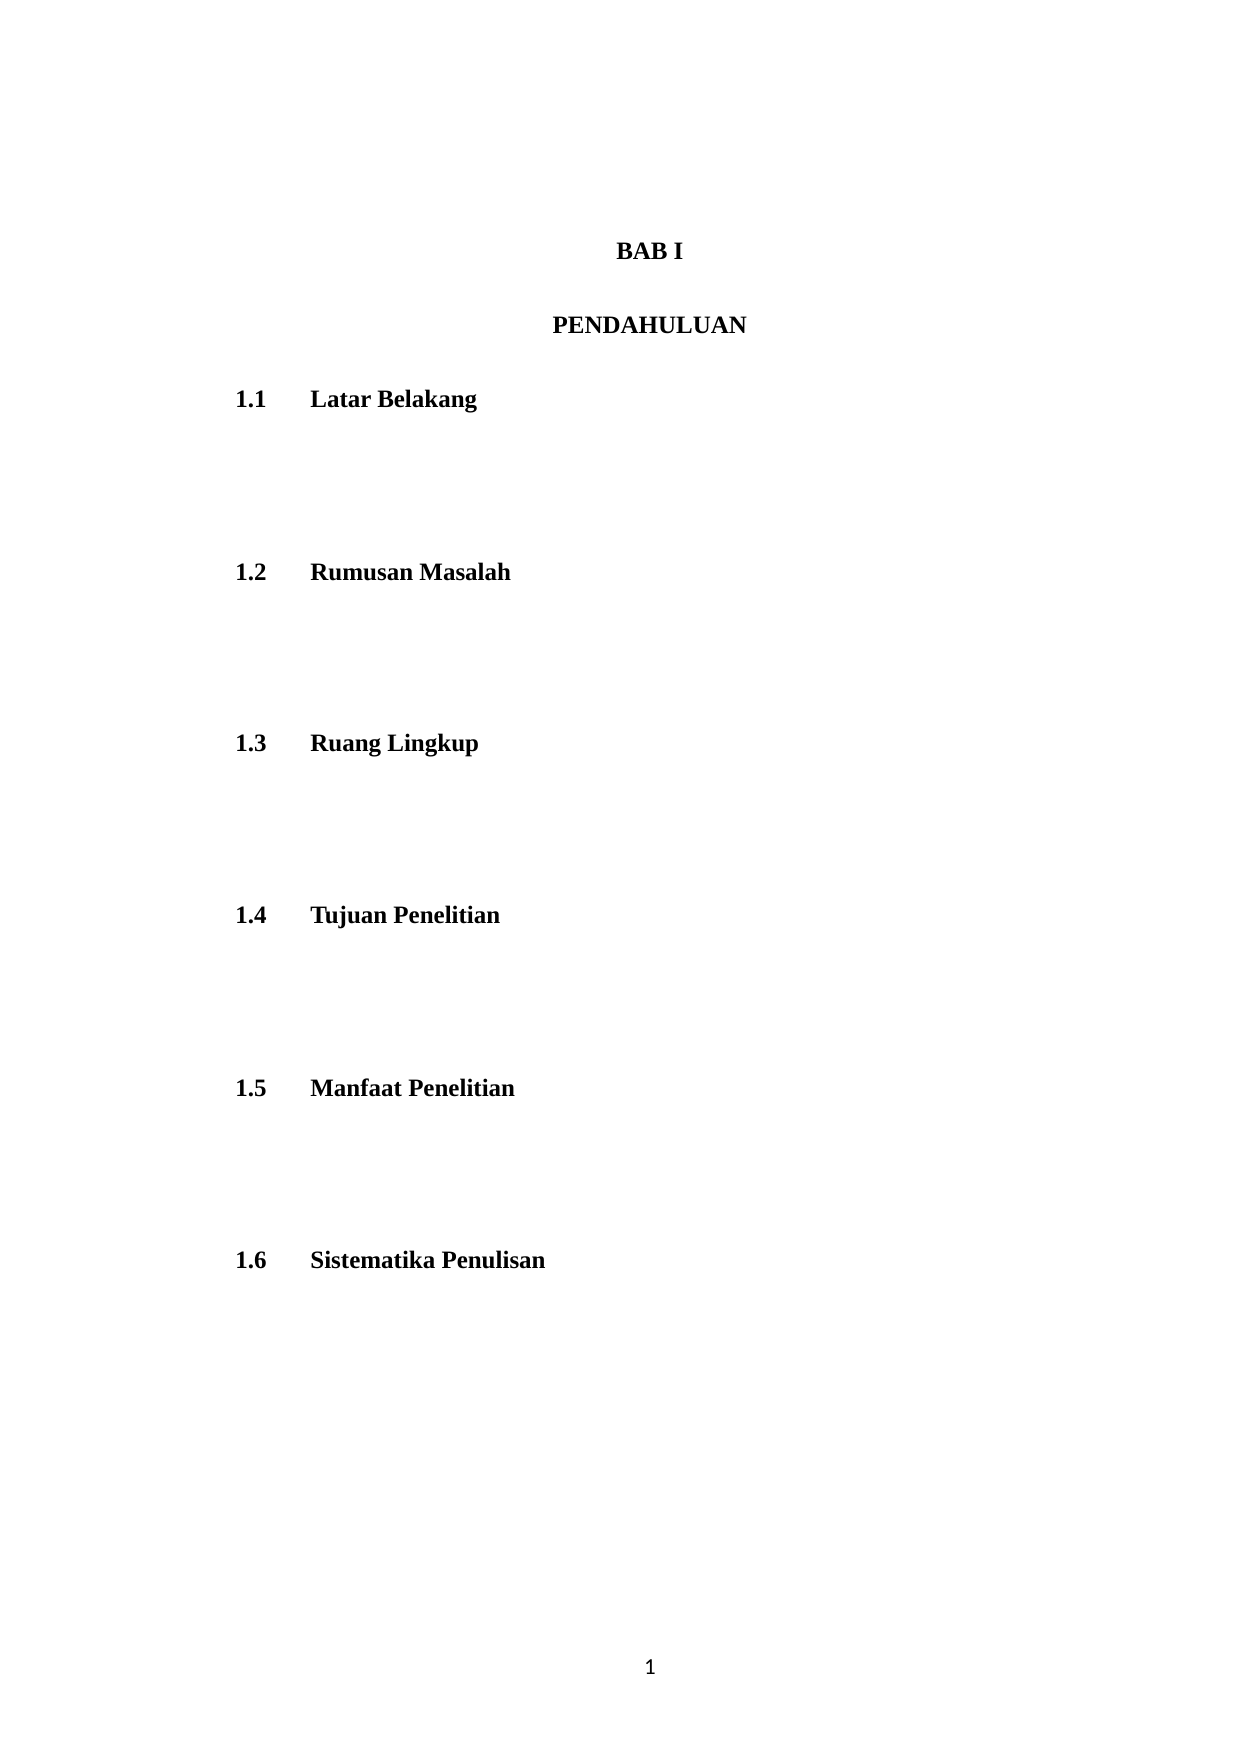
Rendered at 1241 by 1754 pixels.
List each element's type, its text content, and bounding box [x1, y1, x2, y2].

list Tujuan Penelitian [235, 901, 1063, 929]
list Latar Belakang [235, 384, 1063, 413]
list Rumusan Masalah [235, 557, 1063, 586]
text BAB I [236, 236, 1063, 265]
list Ruang Lingkup [235, 728, 1063, 757]
list Sistematika Penulisan [235, 1246, 1063, 1274]
text PENDAHULUAN [236, 310, 1063, 339]
list Manfaat Penelitian [235, 1073, 1063, 1102]
